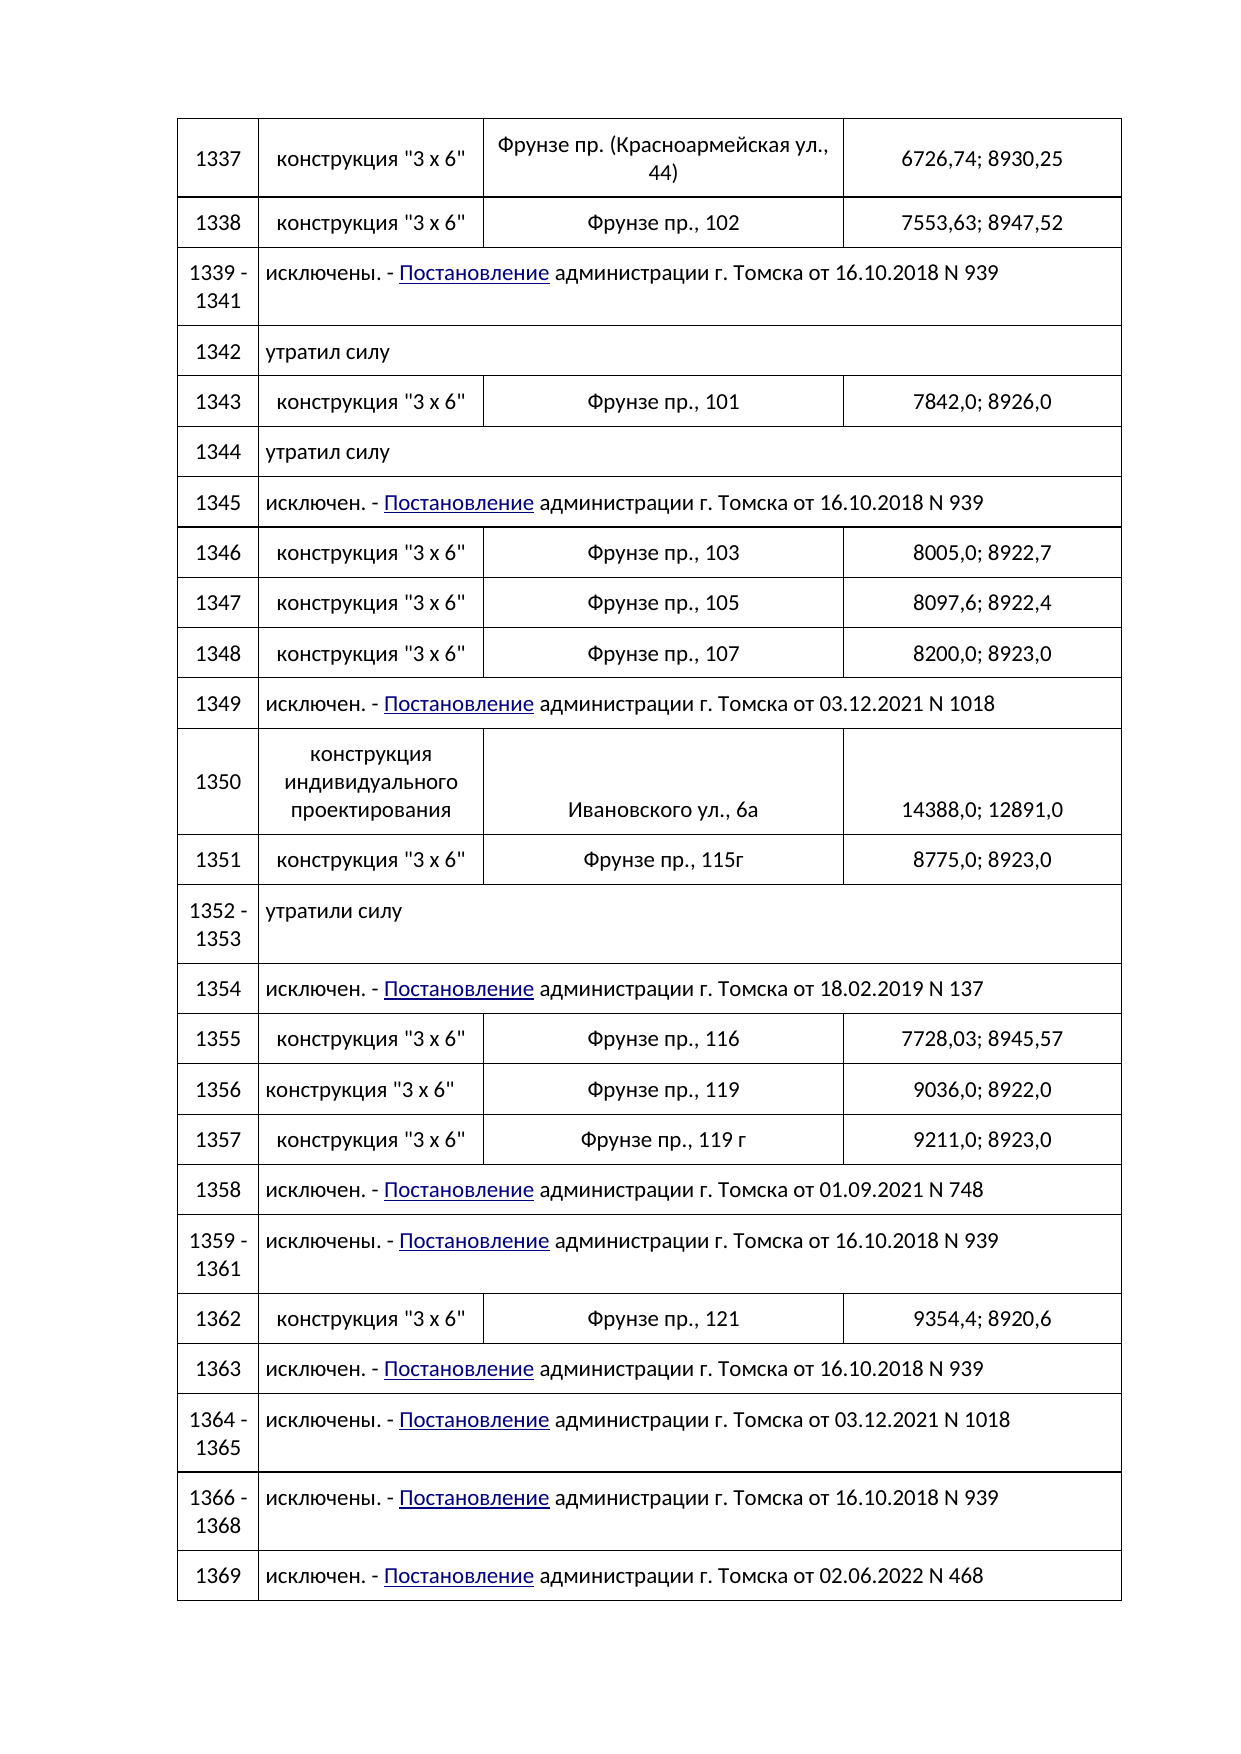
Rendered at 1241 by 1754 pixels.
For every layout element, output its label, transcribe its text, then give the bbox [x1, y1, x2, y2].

table_cell Фрунзе пр., 105 [484, 578, 843, 627]
table_cell 1339 - 1341 [178, 248, 258, 325]
table_cell 9036,0; 8922,0 [844, 1064, 1121, 1113]
table_cell 1351 [178, 835, 258, 884]
table_cell Ивановского ул., 6а [484, 729, 843, 834]
table_cell конструкция "3 x 6" [259, 1115, 483, 1164]
table_cell 1347 [178, 578, 258, 627]
table_cell Фрунзе пр., 119 [484, 1064, 843, 1113]
table_cell 8775,0; 8923,0 [844, 835, 1121, 884]
table_cell Фрунзе пр., 115г [484, 835, 843, 884]
table_cell исключены. - Постановление администрации г. Томска от 16.10.2018 N 939 [259, 1473, 1121, 1550]
table_cell 1337 [178, 119, 258, 196]
table_cell конструкция "3 x 6" [259, 119, 483, 196]
table_cell Фрунзе пр., 103 [484, 528, 843, 577]
table_cell 6726,74; 8930,25 [844, 119, 1121, 196]
table_cell 9354,4; 8920,6 [844, 1294, 1121, 1343]
table_cell 1356 [178, 1064, 258, 1113]
table_cell утратил силу [259, 427, 1121, 476]
table_cell конструкция "3 x 6" [259, 1064, 483, 1113]
table_cell конструкция "3 x 6" [259, 528, 483, 577]
table_cell конструкция "3 x 6" [259, 1014, 483, 1063]
table_cell Фрунзе пр. (Красноармейская ул., 44) [484, 119, 843, 196]
table_cell Фрунзе пр., 107 [484, 628, 843, 677]
table_cell 1354 [178, 964, 258, 1013]
table_cell Фрунзе пр., 119 г [484, 1115, 843, 1164]
table_cell утратил силу [259, 326, 1121, 375]
table_cell Фрунзе пр., 121 [484, 1294, 843, 1343]
table_cell 1348 [178, 628, 258, 677]
table_cell 1349 [178, 678, 258, 728]
table_cell конструкция "3 x 6" [259, 578, 483, 627]
table_cell Фрунзе пр., 116 [484, 1014, 843, 1063]
table_cell 1346 [178, 528, 258, 577]
table_cell 1366 - 1368 [178, 1473, 258, 1550]
table_cell конструкция индивидуального проектирования [259, 729, 483, 834]
table_cell 1363 [178, 1344, 258, 1393]
table_cell исключены. - Постановление администрации г. Томска от 16.10.2018 N 939 [259, 248, 1121, 325]
table_cell 1338 [178, 198, 258, 247]
table_cell 8097,6; 8922,4 [844, 578, 1121, 627]
table_cell исключен. - Постановление администрации г. Томска от 16.10.2018 N 939 [259, 477, 1121, 526]
table_cell конструкция "3 x 6" [259, 198, 483, 247]
table_cell 1350 [178, 729, 258, 834]
table_cell 1362 [178, 1294, 258, 1343]
table_cell конструкция "3 x 6" [259, 628, 483, 677]
table_cell 14388,0; 12891,0 [844, 729, 1121, 834]
table_cell 9211,0; 8923,0 [844, 1115, 1121, 1164]
table_cell исключен. - Постановление администрации г. Томска от 01.09.2021 N 748 [259, 1165, 1121, 1214]
table_cell исключен. - Постановление администрации г. Томска от 16.10.2018 N 939 [259, 1344, 1121, 1393]
table_cell конструкция "3 x 6" [259, 376, 483, 426]
table_cell 7728,03; 8945,57 [844, 1014, 1121, 1063]
table_cell 7553,63; 8947,52 [844, 198, 1121, 247]
table_cell 1343 [178, 376, 258, 426]
table_cell утратили силу [259, 885, 1121, 963]
table_cell исключен. - Постановление администрации г. Томска от 03.12.2021 N 1018 [259, 678, 1121, 728]
table_cell исключены. - Постановление администрации г. Томска от 16.10.2018 N 939 [259, 1215, 1121, 1292]
table_cell 1355 [178, 1014, 258, 1063]
table_cell 1357 [178, 1115, 258, 1164]
table_cell исключен. - Постановление администрации г. Томска от 02.06.2022 N 468 [259, 1551, 1121, 1600]
table_cell 7842,0; 8926,0 [844, 376, 1121, 426]
table_cell 1342 [178, 326, 258, 375]
table_cell Фрунзе пр., 101 [484, 376, 843, 426]
table_cell 1345 [178, 477, 258, 526]
table_cell 1358 [178, 1165, 258, 1214]
table_cell 1369 [178, 1551, 258, 1600]
table_cell 1359 - 1361 [178, 1215, 258, 1292]
table_cell 1344 [178, 427, 258, 476]
table_cell исключен. - Постановление администрации г. Томска от 18.02.2019 N 137 [259, 964, 1121, 1013]
table_cell конструкция "3 x 6" [259, 835, 483, 884]
table_cell 8005,0; 8922,7 [844, 528, 1121, 577]
table_cell 1364 - 1365 [178, 1394, 258, 1471]
table_cell конструкция "3 x 6" [259, 1294, 483, 1343]
table_cell 1352 - 1353 [178, 885, 258, 963]
table_cell 8200,0; 8923,0 [844, 628, 1121, 677]
table_cell исключены. - Постановление администрации г. Томска от 03.12.2021 N 1018 [259, 1394, 1121, 1471]
table_cell Фрунзе пр., 102 [484, 198, 843, 247]
